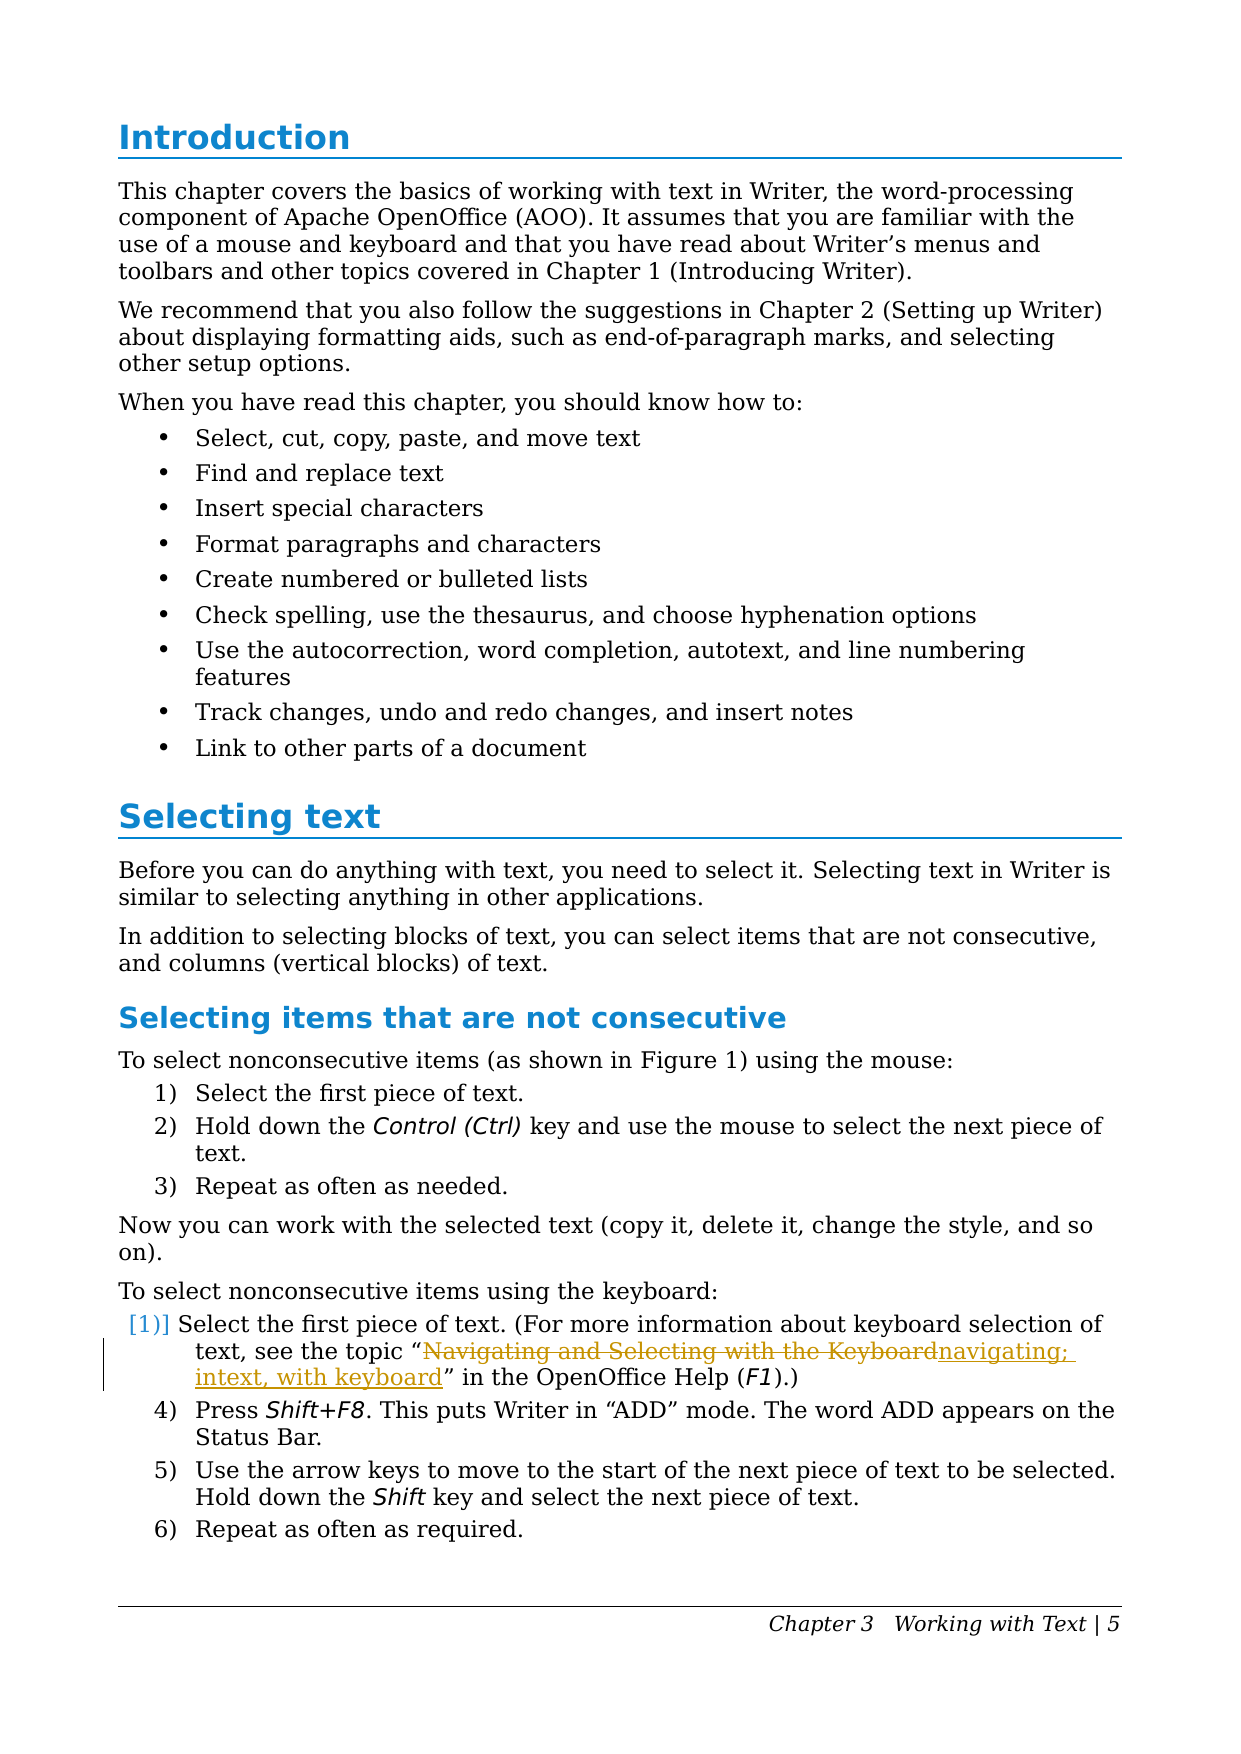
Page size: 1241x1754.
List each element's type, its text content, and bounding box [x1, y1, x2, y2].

list Repeat as often as needed. [177, 1173, 1122, 1200]
text Now you can work with the selected text (copy it, delete it, change the style, and so on). [118, 1212, 1122, 1266]
list Use the arrow keys to move to the start of the next piece of text to be selected. Hold down the Shift key and select the next piece of text. [177, 1457, 1122, 1510]
list When you have read this chapter, you should know how to: [118, 389, 1122, 416]
list Create numbered or bulleted lists [156, 564, 1122, 593]
text In addition to selecting blocks of text, you can select items that are not consecutive, and columns (vertical blocks) of text. [118, 923, 1122, 977]
list Find and replace text [156, 458, 1122, 487]
subtitle Introduction [118, 118, 1122, 157]
list Use the autocorrection, word completion, autotext, and line numbering features [156, 635, 1122, 691]
list Select the first piece of text. (For more information about keyboard selection of text, see the topic “navigating; intext, with keyboard” in the OpenOffice Help (F1).) [177, 1311, 1122, 1391]
list To select nonconsecutive items using the keyboard: [118, 1278, 1122, 1305]
text This chapter covers the basics of working with text in Writer, the word-processing component of Apache OpenOffice (AOO). It assumes that you are familiar with the use of a mouse and keyboard and that you have read about Writer’s menus and toolbars and other topics covered in Chapter 1 (Introducing Writer). [118, 178, 1122, 284]
list Track changes, undo and redo changes, and insert notes [156, 697, 1122, 726]
subtitle Selecting items that are not consecutive [118, 1001, 1122, 1035]
list Check spelling, use the thesaurus, and choose hyphenation options [156, 600, 1122, 629]
list Select the first piece of text. [177, 1081, 1122, 1107]
list Hold down the Control (Ctrl) key and use the mouse to select the next piece of text. [177, 1113, 1122, 1167]
list Press Shift+F8. This puts Writer in “ADD” mode. The word ADD appears on the Status Bar. [177, 1397, 1122, 1451]
list Repeat as often as required. [177, 1517, 1122, 1543]
list Link to other parts of a document [156, 733, 1122, 762]
list Format paragraphs and characters [156, 529, 1122, 558]
text Before you can do anything with text, you need to select it. Selecting text in Writer is similar to selecting anything in other applications. [118, 858, 1122, 911]
list Insert special characters [156, 493, 1122, 523]
text We recommend that you also follow the suggestions in Chapter 2 (Setting up Writer) about displaying formatting aids, such as end-of-paragraph marks, and selecting other setup options. [118, 297, 1122, 377]
list To select nonconsecutive items (as shown in Figure 1) using the mouse: [118, 1047, 1122, 1074]
subtitle Selecting text [118, 798, 1122, 837]
list Select, cut, copy, paste, and move text [156, 423, 1122, 452]
